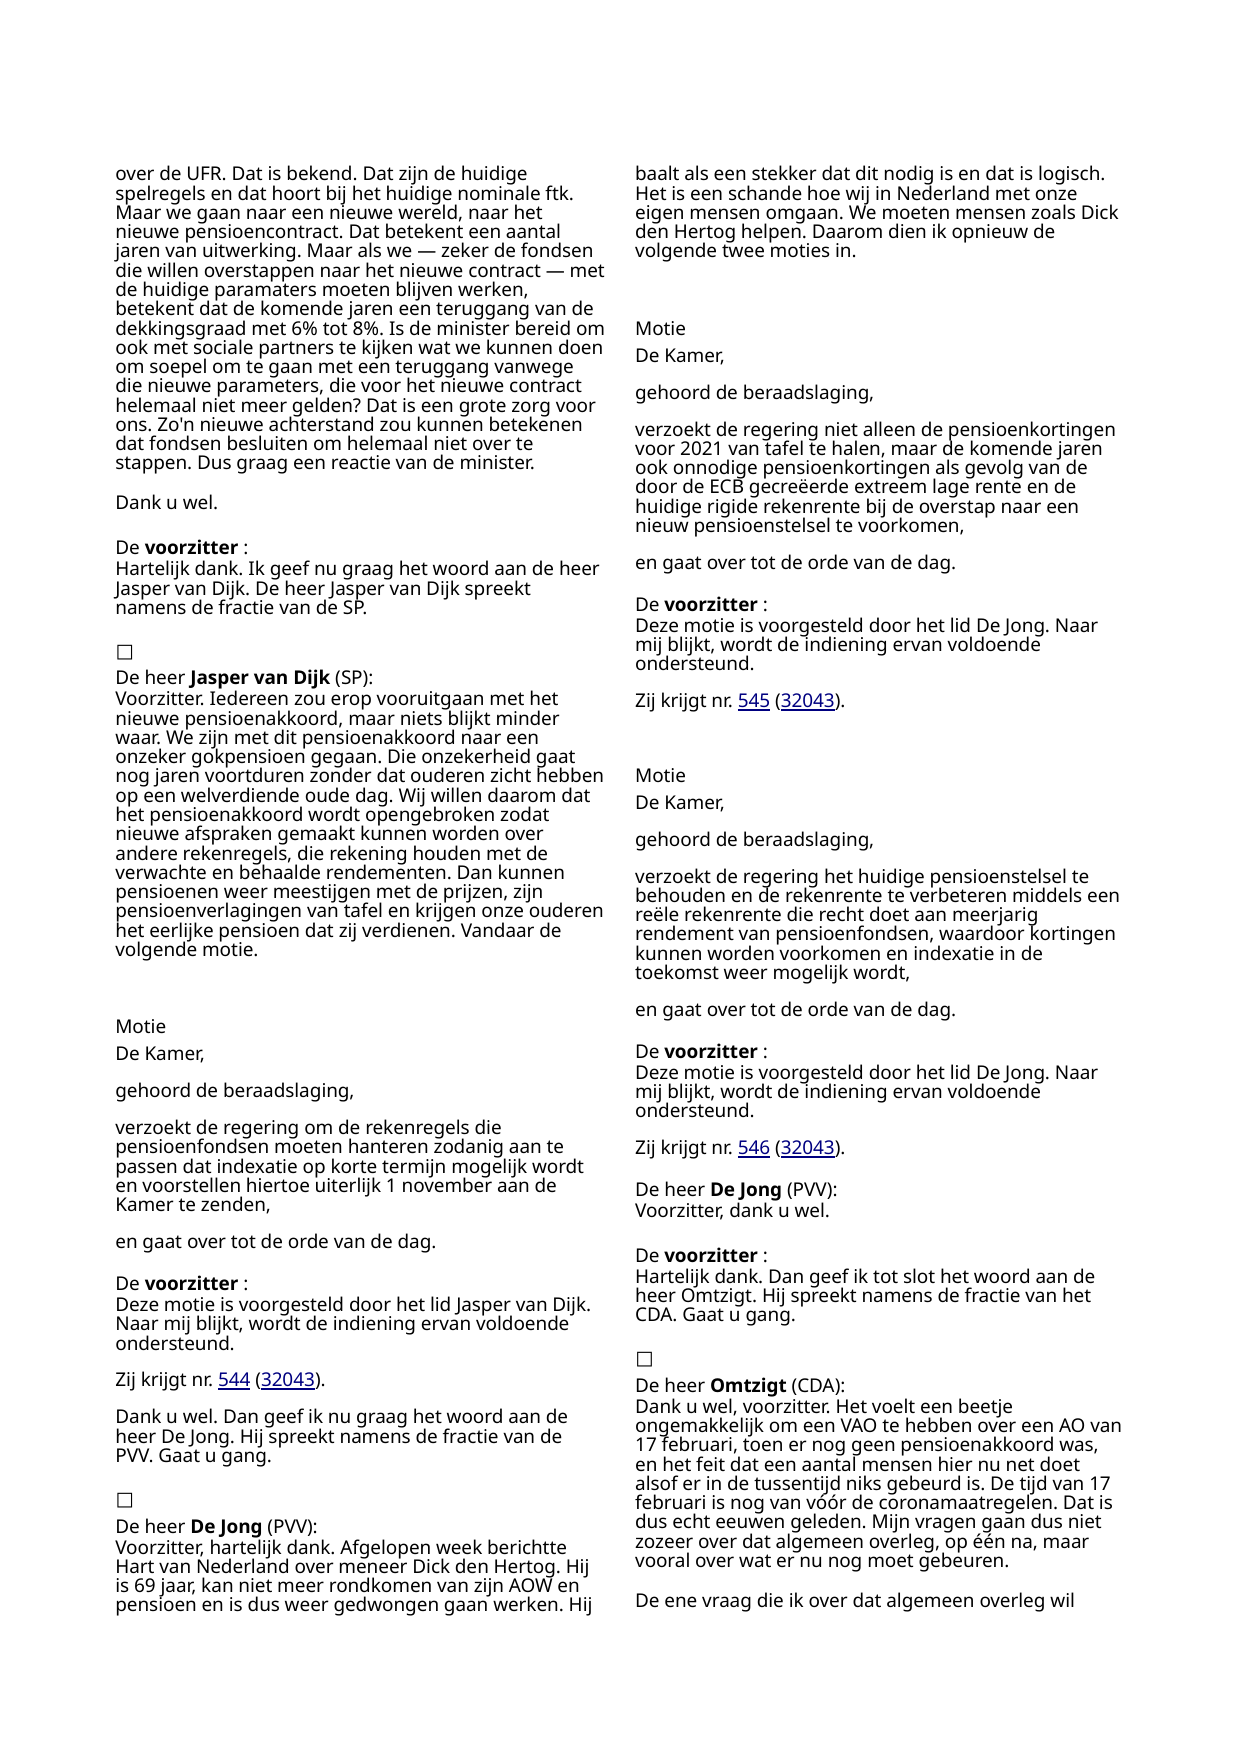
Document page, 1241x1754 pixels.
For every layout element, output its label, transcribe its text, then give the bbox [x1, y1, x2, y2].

text De heer Omtzigt (CDA): [635, 1372, 1125, 1398]
text De voorzitter : [635, 1038, 1125, 1064]
text baalt als een stekker dat dit nodig is en dat is logisch. Het is een schande hoe wij in Nederland met onze eigen mensen omgaan. We moeten mensen zoals Dick den Hertog helpen. Daarom dien ik opnieuw de volgende twee moties in. [635, 165, 1125, 262]
text De Kamer, [635, 794, 1125, 813]
text De voorzitter : [115, 534, 605, 560]
text gehoord de beraadslaging, [635, 384, 1125, 403]
text Dank u wel. Dan geef ik nu graag het woord aan de heer De Jong. Hij spreekt namens de fractie van de PVV. Gaat u gang. [115, 1408, 605, 1466]
text verzoekt de regering niet alleen de pensioenkortingen voor 2021 van tafel te halen, maar de komende jaren ook onnodige pensioenkortingen als gevolg van de door de ECB gecreëerde extreem lage rente en de huidige rigide rekenrente bij de overstap naar een nieuw pensioenstelsel te voorkomen, [635, 421, 1125, 536]
text Voorzitter, dank u wel. [635, 1202, 1125, 1221]
text verzoekt de regering het huidige pensioenstelsel te behouden en de rekenrente te verbeteren middels een reële rekenrente die recht doet aan meerjarig rendement van pensioenfondsen, waardoor kortingen kunnen worden voorkomen en indexatie in de toekomst weer mogelijk wordt, [635, 868, 1125, 983]
text De heer De Jong (PVV): [115, 1513, 605, 1539]
text ⬜ [115, 1487, 605, 1513]
text Deze motie is voorgesteld door het lid De Jong. Naar mij blijkt, wordt de indiening ervan voldoende ondersteund. [635, 617, 1125, 674]
text en gaat over tot de orde van de dag. [115, 1233, 605, 1252]
text De Kamer, [635, 347, 1125, 366]
text over de UFR. Dat is bekend. Dat zijn de huidige spelregels en dat hoort bij het huidige nominale ftk. Maar we gaan naar een nieuwe wereld, naar het nieuwe pensioencontract. Dat betekent een aantal jaren van uitwerking. Maar als we — zeker de fondsen die willen overstappen naar het nieuwe contract — met de huidige paramaters moeten blijven werken, betekent dat de komende jaren een teruggang van de dekkingsgraad met 6% tot 8%. Is de minister bereid om ook met sociale partners te kijken wat we kunnen doen om soepel om te gaan met een teruggang vanwege die nieuwe parameters, die voor het nieuwe contract helemaal niet meer gelden? Dat is een grote zorg voor ons. Zo'n nieuwe achterstand zou kunnen betekenen dat fondsen besluiten om helemaal niet over te stappen. Dus graag een reactie van de minister. [115, 165, 605, 474]
text De voorzitter : [115, 1270, 605, 1296]
text Voorzitter, hartelijk dank. Afgelopen week berichtte Hart van Nederland over meneer Dick den Hertog. Hij is 69 jaar, kan niet meer rondkomen van zijn AOW en pensioen en is dus weer gedwongen gaan werken. Hij [115, 1539, 605, 1616]
text De heer Jasper van Dijk (SP): [115, 664, 605, 690]
text Motie [635, 315, 1125, 341]
text Zij krijgt nr. 544 (32043). [115, 1371, 605, 1391]
text Voorzitter. Iedereen zou erop vooruitgaan met het nieuwe pensioenakkoord, maar niets blijkt minder waar. We zijn met dit pensioenakkoord naar een onzeker gokpensioen gegaan. Die onzekerheid gaat nog jaren voortduren zonder dat ouderen zicht hebben op een welverdiende oude dag. Wij willen daarom dat het pensioenakkoord wordt opengebroken zodat nieuwe afspraken gemaakt kunnen worden over andere rekenregels, die rekening houden met de verwachte en behaalde rendementen. Dan kunnen pensioenen weer meestijgen met de prijzen, zijn pensioenverlagingen van tafel en krijgen onze ouderen het eerlijke pensioen dat zij verdienen. Vandaar de volgende motie. [115, 690, 605, 960]
text Dank u wel. [115, 494, 605, 514]
text Zij krijgt nr. 546 (32043). [635, 1139, 1125, 1158]
text Motie [115, 1013, 605, 1039]
text Hartelijk dank. Dan geef ik tot slot het woord aan de heer Omtzigt. Hij spreekt namens de fractie van het CDA. Gaat u gang. [635, 1268, 1125, 1326]
text Deze motie is voorgesteld door het lid De Jong. Naar mij blijkt, wordt de indiening ervan voldoende ondersteund. [635, 1064, 1125, 1121]
text De voorzitter : [635, 1242, 1125, 1268]
text Deze motie is voorgesteld door het lid Jasper van Dijk. Naar mij blijkt, wordt de indiening ervan voldoende ondersteund. [115, 1296, 605, 1354]
text Dank u wel, voorzitter. Het voelt een beetje ongemakkelijk om een VAO te hebben over een AO van 17 februari, toen er nog geen pensioenakkoord was, en het feit dat een aantal mensen hier nu net doet alsof er in de tussentijd niks gebeurd is. De tijd van 17 februari is nog van vóór de coronamaatregelen. Dat is dus echt eeuwen geleden. Mijn vragen gaan dus niet zozeer over dat algemeen overleg, op één na, maar vooral over wat er nu nog moet gebeuren. [635, 1398, 1125, 1571]
text ⬜ [115, 639, 605, 664]
text De Kamer, [115, 1045, 605, 1064]
text Hartelijk dank. Ik geef nu graag het woord aan de heer Jasper van Dijk. De heer Jasper van Dijk spreekt namens de fractie van de SP. [115, 560, 605, 618]
text en gaat over tot de orde van de dag. [635, 554, 1125, 573]
text De heer De Jong (PVV): [635, 1176, 1125, 1202]
text en gaat over tot de orde van de dag. [635, 1001, 1125, 1020]
text De voorzitter : [635, 591, 1125, 617]
text gehoord de beraadslaging, [115, 1082, 605, 1101]
text ⬜ [635, 1346, 1125, 1372]
text Zij krijgt nr. 545 (32043). [635, 692, 1125, 712]
text gehoord de beraadslaging, [635, 831, 1125, 850]
text verzoekt de regering om de rekenregels die pensioenfondsen moeten hanteren zodanig aan te passen dat indexatie op korte termijn mogelijk wordt en voorstellen hiertoe uiterlijk 1 november aan de Kamer te zenden, [115, 1119, 605, 1216]
text Motie [635, 762, 1125, 788]
text De ene vraag die ik over dat algemeen overleg wil [635, 1592, 1125, 1611]
